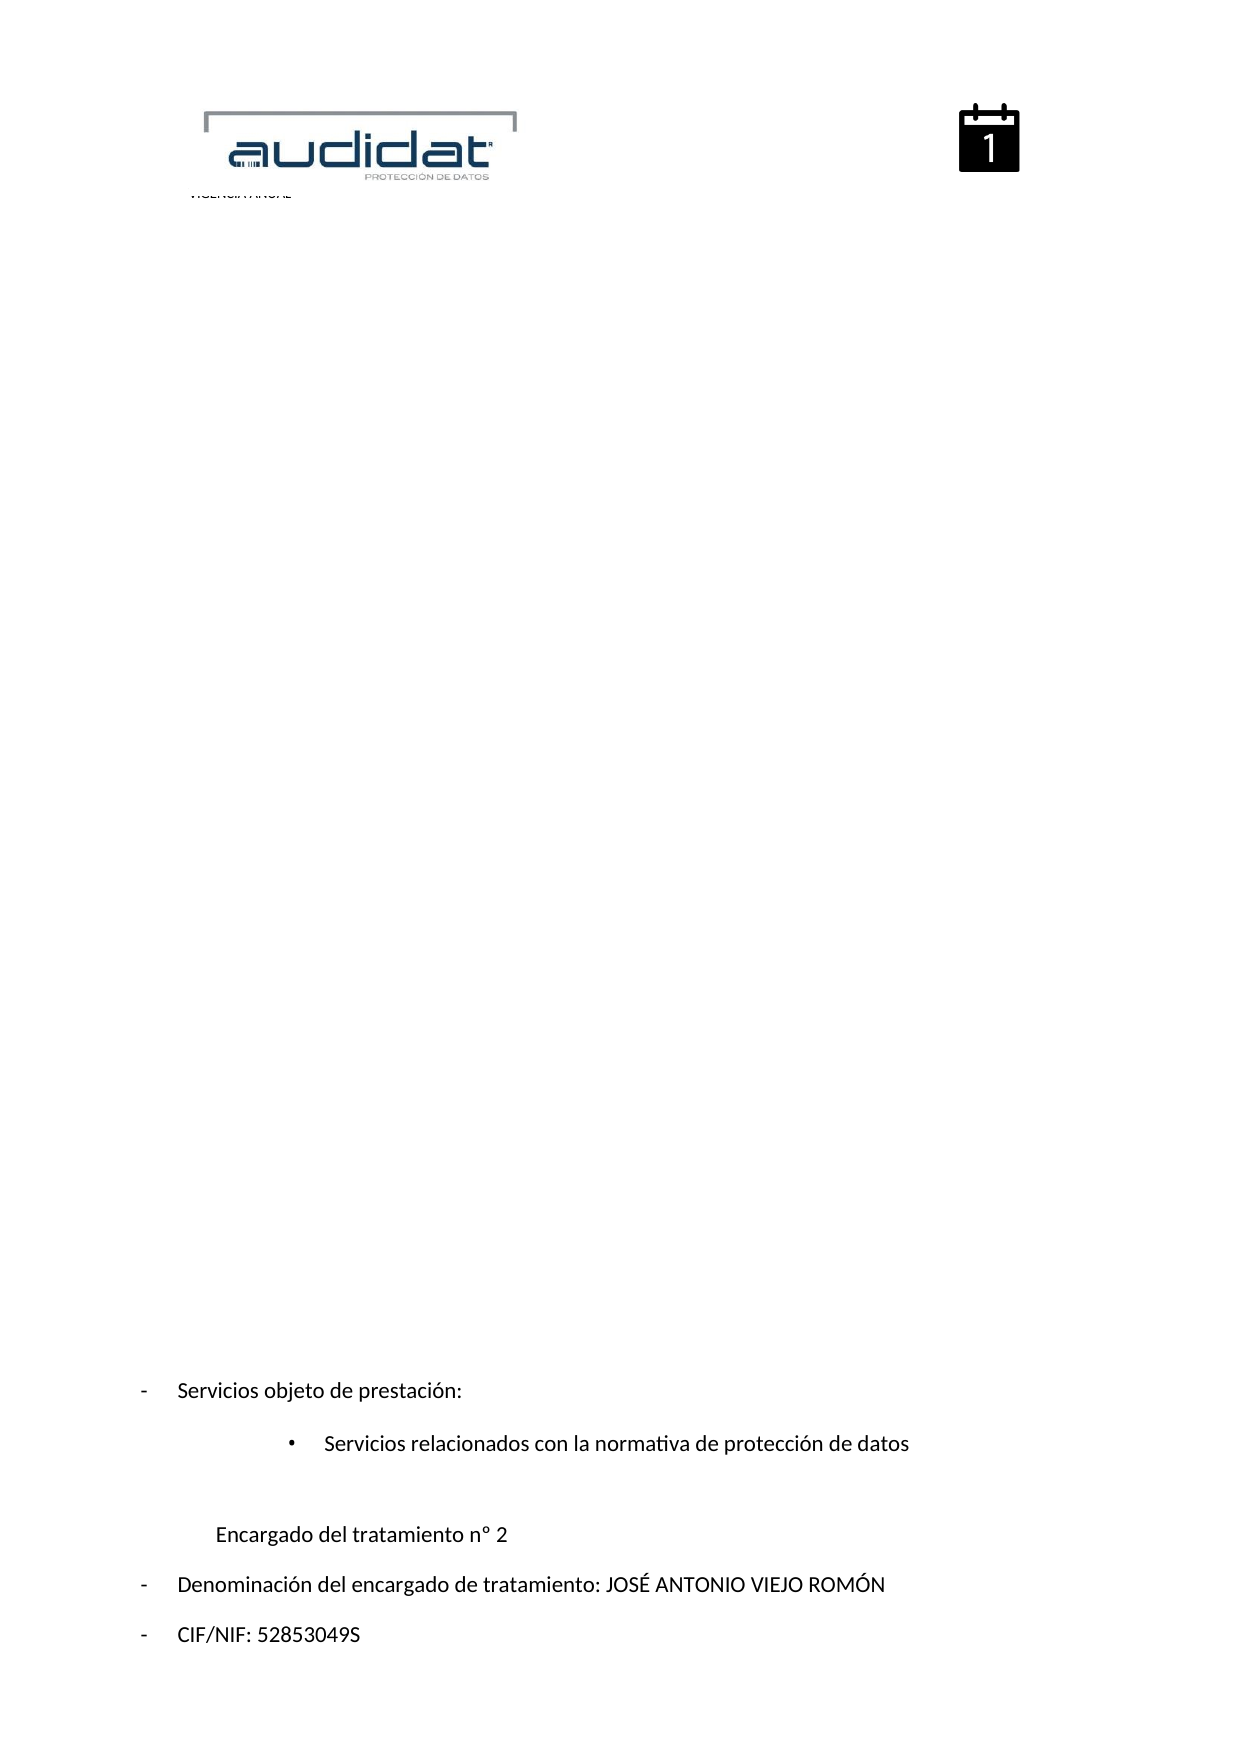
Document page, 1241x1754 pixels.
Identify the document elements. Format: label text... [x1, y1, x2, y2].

list CIF/NIF: 52853049S [140, 1621, 1063, 1648]
list Servicios objeto de prestación: [140, 1376, 1063, 1404]
text • Servicios relacionados con la normativa de protección de datos [177, 1427, 1063, 1458]
list Denominación del encargado de tratamiento: JOSÉ ANTONIO VIEJO ROMÓN [140, 1570, 1063, 1598]
subtitle Encargado del tratamiento nº 2 [216, 1521, 1063, 1549]
